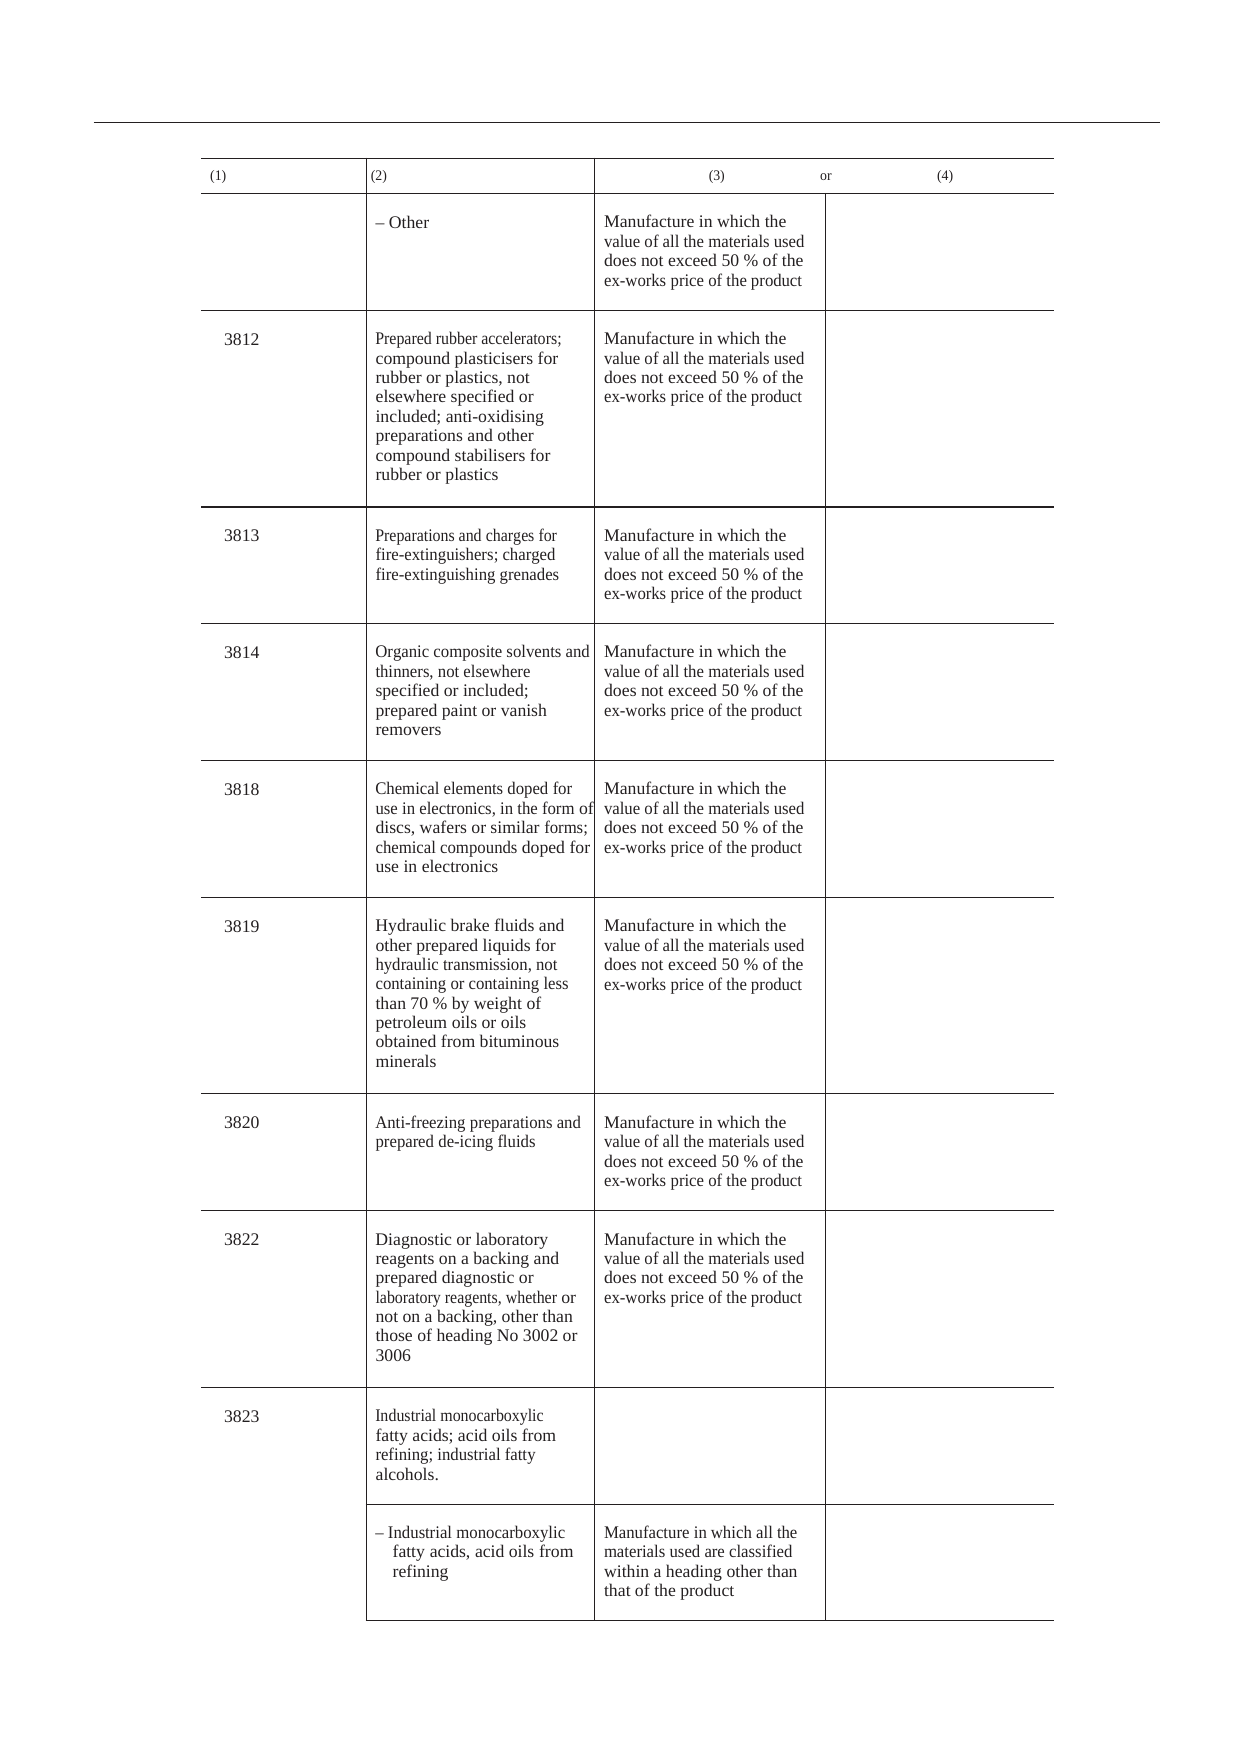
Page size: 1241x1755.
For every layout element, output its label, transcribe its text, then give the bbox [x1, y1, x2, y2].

table_cell [826, 1094, 1054, 1210]
table_cell [826, 624, 1054, 760]
table_cell Manufacture in which the value of all the materials used does not exceed 50 % of the ex-works price of the product [595, 508, 825, 623]
table_cell Chemical elements doped for use in electronics, in the form of discs, wafers or similar forms; chemical compounds doped for use in electronics [367, 761, 594, 897]
table_cell [826, 898, 1054, 1093]
table_cell 3822 [201, 1211, 366, 1387]
table_cell 3818 [201, 761, 366, 897]
table_cell Manufacture in which the value of all the materials used does not exceed 50 % of the ex-works price of the product [595, 1211, 825, 1387]
table_cell [826, 194, 1054, 310]
table_cell [826, 1388, 1054, 1503]
table_cell – Industrial monocarboxylic fatty acids, acid oils from refining [367, 1505, 594, 1620]
table_cell Manufacture in which the value of all the materials used does not exceed 50 % of the ex-works price of the product [595, 898, 825, 1093]
table_cell Organic composite solvents and thinners, not elsewhere specified or included; prepared paint or vanish removers [367, 624, 594, 760]
table_cell [826, 311, 1054, 506]
table_header (2) [367, 159, 594, 193]
table_cell Hydraulic brake fluids and other prepared liquids for hydraulic transmission, not containing or containing less than 70 % by weight of petroleum oils or oils obtained from bituminous minerals [367, 898, 594, 1093]
table_cell Manufacture in which the value of all the materials used does not exceed 50 % of the ex-works price of the product [595, 761, 825, 897]
table_cell Manufacture in which the value of all the materials used does not exceed 50 % of the ex-works price of the product [595, 624, 825, 760]
table_cell [826, 761, 1054, 897]
table_cell 3813 [201, 508, 366, 623]
table_cell Manufacture in which the value of all the materials used does not exceed 50 % of the ex-works price of the product [595, 194, 825, 310]
table_cell 3812 [201, 311, 366, 506]
table_cell [201, 194, 366, 310]
table_header (1) [201, 159, 366, 193]
table_cell [826, 1505, 1054, 1620]
table_cell Diagnostic or laboratory reagents on a backing and prepared diagnostic or laboratory reagents, whether or not on a backing, other than those of heading No 3002 or 3006 [367, 1211, 594, 1387]
table_cell 3814 [201, 624, 366, 760]
table_cell – Other [367, 194, 594, 310]
table_cell 3820 [201, 1094, 366, 1210]
table_cell Preparations and charges for fire-extinguishers; charged fire-extinguishing grenades [367, 508, 594, 623]
table_cell Manufacture in which the value of all the materials used does not exceed 50 % of the ex-works price of the product [595, 311, 825, 506]
table_cell [826, 508, 1054, 623]
table_cell 3819 [201, 898, 366, 1093]
table_cell [595, 1388, 825, 1503]
table_cell Anti-freezing preparations and prepared de-icing fluids [367, 1094, 594, 1210]
table_cell Manufacture in which the value of all the materials used does not exceed 50 % of the ex-works price of the product [595, 1094, 825, 1210]
table_cell [826, 1211, 1054, 1387]
table_cell Manufacture in which all the materials used are classified within a heading other than that of the product [595, 1505, 825, 1620]
table_cell Industrial monocarboxylic fatty acids; acid oils from refining; industrial fatty alcohols. [367, 1388, 594, 1503]
table_cell Prepared rubber accelerators; compound plasticisers for rubber or plastics, not elsewhere specified or included; anti-oxidising preparations and other compound stabilisers for rubber or plastics [367, 311, 594, 506]
table_cell 3823 [201, 1388, 366, 1620]
table_header (3) or (4) [595, 159, 1054, 193]
